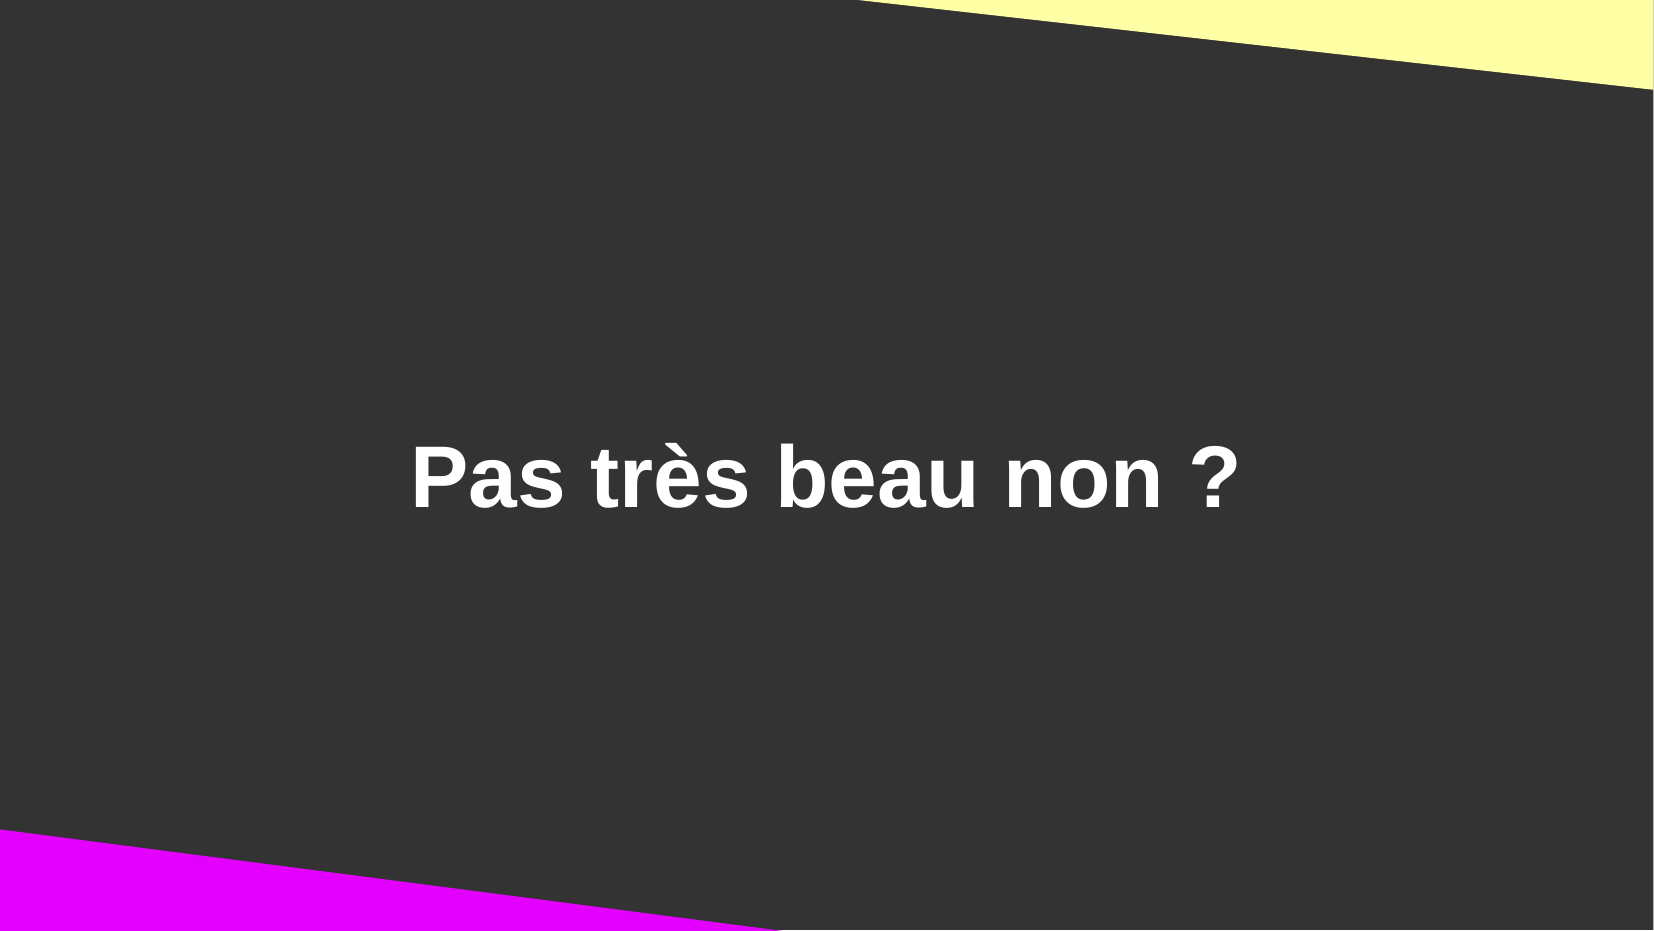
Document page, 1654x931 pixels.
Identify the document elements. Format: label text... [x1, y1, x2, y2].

text_box [858, 0, 1654, 90]
title Pas très beau non ? [31, 428, 1622, 527]
text_box [0, 829, 784, 931]
